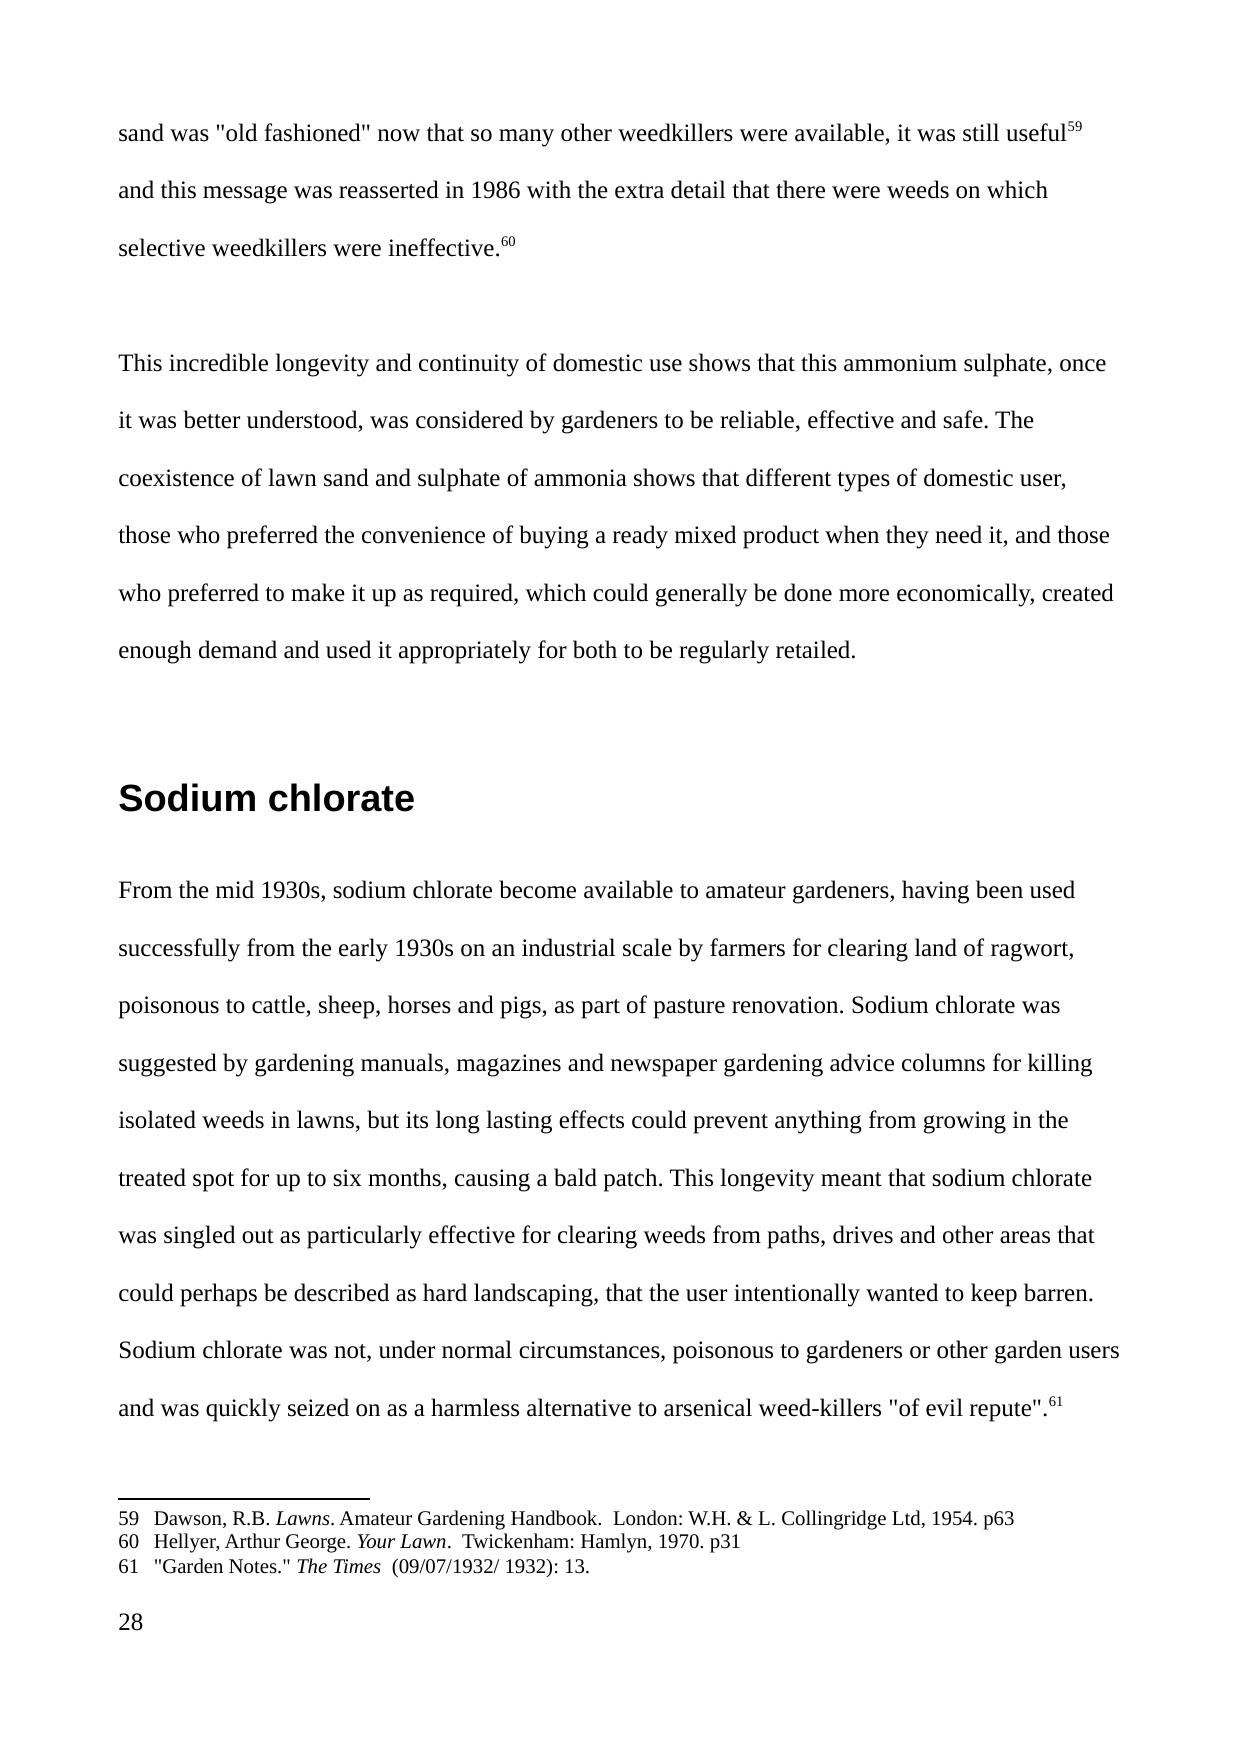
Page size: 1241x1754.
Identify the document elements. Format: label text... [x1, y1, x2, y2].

text sand was "old fashioned" now that so many other weedkillers were available, it was still useful and this message was reasserted in 1986 with the extra detail that there were weeds on which selective weedkillers were ineffective. [118, 118, 1122, 262]
text From the mid 1930s, sodium chlorate become available to amateur gardeners, having been used successfully from the early 1930s on an industrial scale by farmers for clearing land of ragwort, poisonous to cattle, sheep, horses and pigs, as part of pasture renovation. Sodium chlorate was suggested by gardening manuals, magazines and newspaper gardening advice columns for killing isolated weeds in lawns, but its long lasting effects could prevent anything from growing in the treated spot for up to six months, causing a bald patch. This longevity meant that sodium chlorate was singled out as particularly effective for clearing weeds from paths, drives and other areas that could perhaps be described as hard landscaping, that the user intentionally wanted to keep barren. Sodium chlorate was not, under normal circumstances, poisonous to gardeners or other garden users and was quickly seized on as a harmless alternative to arsenical weed-killers "of evil repute". [118, 875, 1122, 1422]
text "Garden Notes." The Times (09/07/1932/ 1932): 13. [118, 1553, 1122, 1578]
text Hellyer, Arthur George. Your Lawn. Twickenham: Hamlyn, 1970. p31 [118, 1529, 1122, 1553]
text Dawson, R.B. Lawns. Amateur Gardening Handbook. London: W.H. & L. Collingridge Ltd, 1954. p63 [118, 1505, 1122, 1529]
text This incredible longevity and continuity of domestic use shows that this ammonium sulphate, once it was better understood, was considered by gardeners to be reliable, effective and safe. The coexistence of lawn sand and sulphate of ammonia shows that different types of domestic user, those who preferred the convenience of buying a ready mixed product when they need it, and those who preferred to make it up as required, which could generally be done more economically, created enough demand and used it appropriately for both to be regularly retailed. [118, 348, 1122, 664]
subtitle Sodium chlorate [118, 776, 1122, 819]
